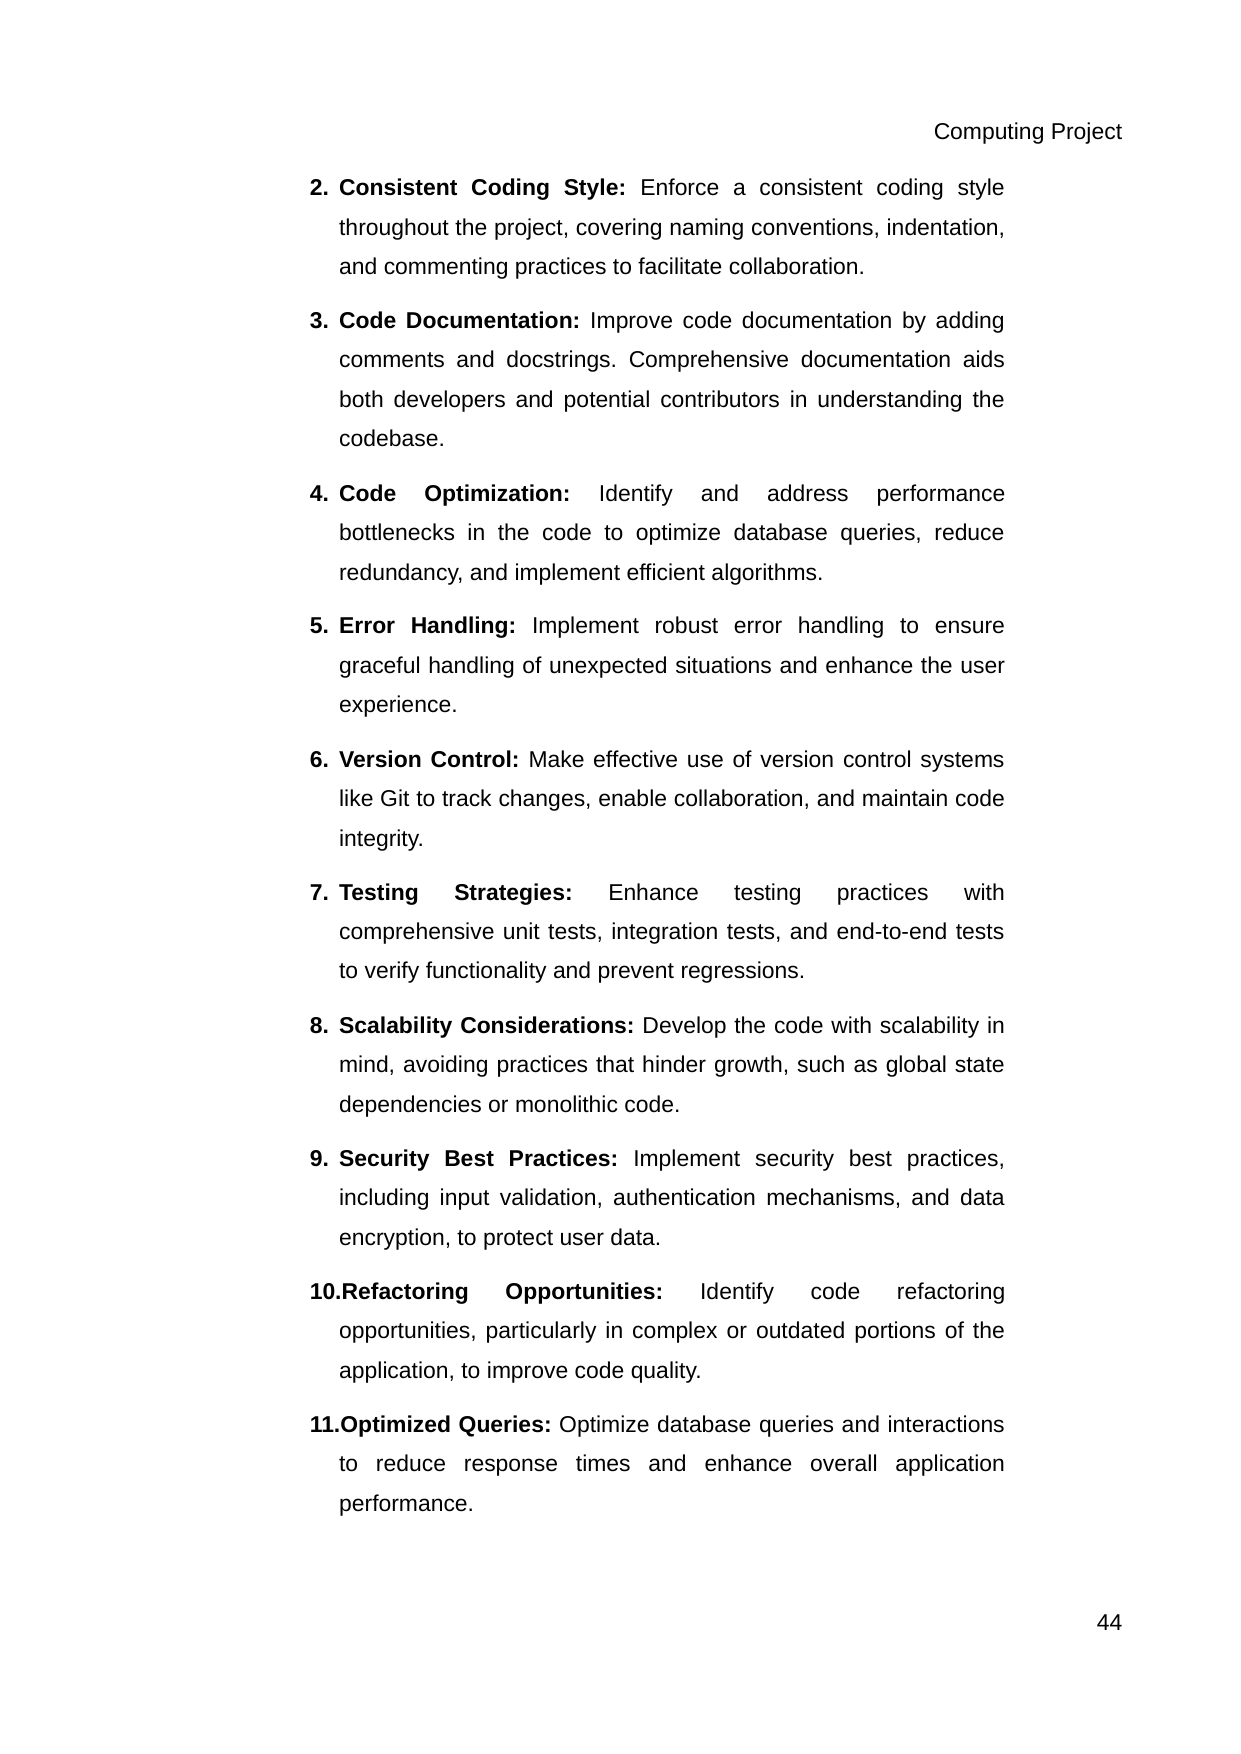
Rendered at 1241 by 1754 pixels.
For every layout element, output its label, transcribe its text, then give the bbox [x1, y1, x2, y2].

list Refactoring Opportunities: Identify code refactoring opportunities, particularly in complex or outdated portions of the application, to improve code quality. [309, 1278, 1005, 1383]
list Scalability Considerations: Develop the code with scalability in mind, avoiding practices that hinder growth, such as global state dependencies or monolithic code. [309, 1012, 1005, 1117]
list Optimized Queries: Optimize database queries and interactions to reduce response times and enhance overall application performance. [309, 1411, 1005, 1516]
list Error Handling: Implement robust error handling to ensure graceful handling of unexpected situations and enhance the user experience. [309, 612, 1005, 718]
list Consistent Coding Style: Enforce a consistent coding style throughout the project, covering naming conventions, indentation, and commenting practices to facilitate collaboration. [309, 174, 1005, 279]
list Code Documentation: Improve code documentation by adding comments and docstrings. Comprehensive documentation aids both developers and potential contributors in understanding the codebase. [309, 307, 1005, 452]
list Security Best Practices: Implement security best practices, including input validation, authentication mechanisms, and data encryption, to protect user data. [309, 1144, 1005, 1250]
list Code Optimization: Identify and address performance bottlenecks in the code to optimize database queries, reduce redundancy, and implement efficient algorithms. [309, 479, 1005, 585]
list Version Control: Make effective use of version control systems like Git to track changes, enable collaboration, and maintain code integrity. [309, 746, 1005, 851]
list Testing Strategies: Enhance testing practices with comprehensive unit tests, integration tests, and end-to-end tests to verify functionality and prevent regressions. [309, 878, 1005, 984]
